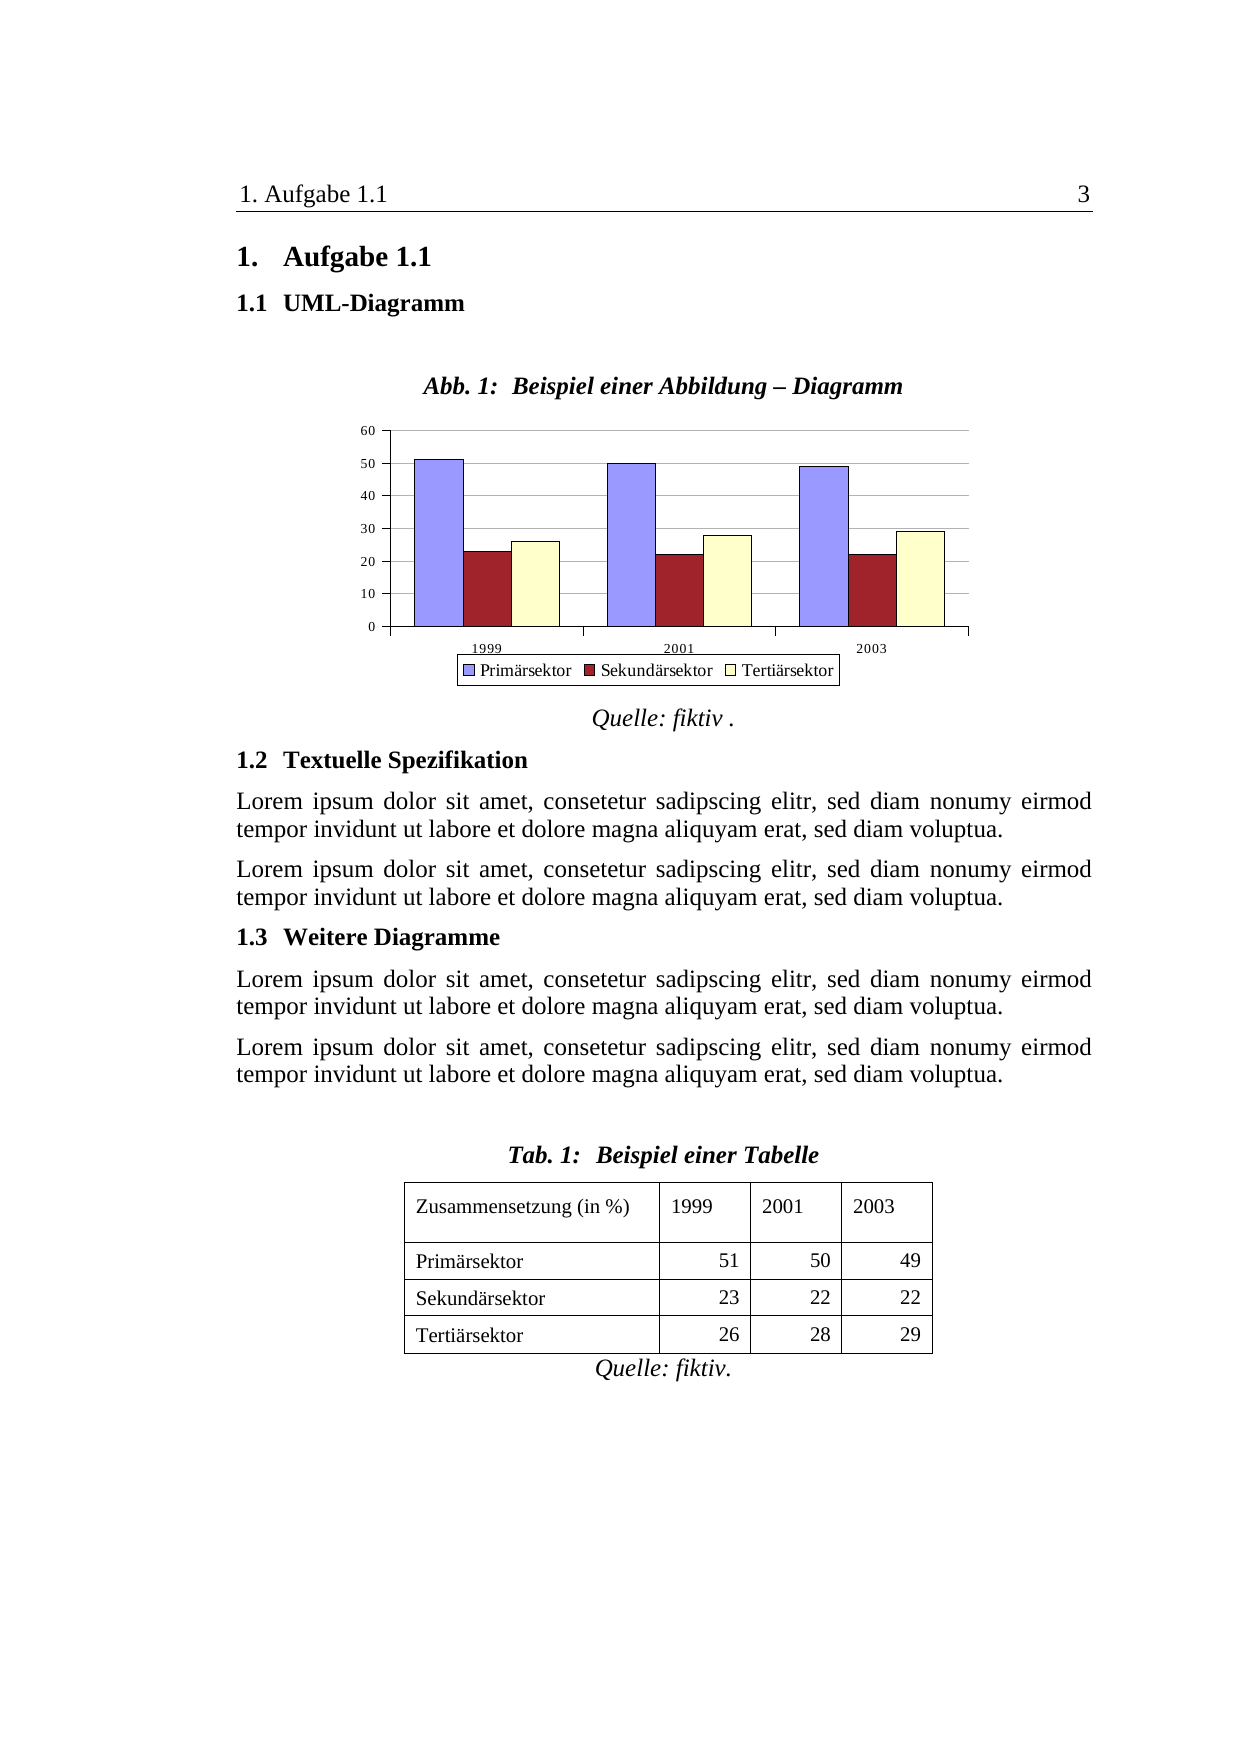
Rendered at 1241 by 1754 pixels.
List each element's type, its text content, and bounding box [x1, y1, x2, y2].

table_header 2001 [751, 1183, 841, 1242]
table_cell 23 [660, 1280, 750, 1315]
list Beispiel einer Tabelle [236, 1141, 1093, 1168]
subtitle Textuelle Spezifikation [236, 746, 1093, 773]
list Beispiel einer Abbildung – Diagramm [236, 372, 1093, 399]
table_header 1999 [660, 1183, 750, 1242]
table_cell 28 [751, 1316, 841, 1353]
table_header 2003 [842, 1183, 932, 1242]
text Lorem ipsum dolor sit amet, consetetur sadipscing elitr, sed diam nonumy eirmod tempor invidunt ut labore et dolore magna aliquyam erat, sed diam voluptua. [236, 1033, 1093, 1088]
table_cell 29 [842, 1316, 932, 1353]
table_header Zusammensetzung (in %) [405, 1183, 659, 1242]
text Lorem ipsum dolor sit amet, consetetur sadipscing elitr, sed diam nonumy eirmod tempor invidunt ut labore et dolore magna aliquyam erat, sed diam voluptua. [236, 965, 1093, 1020]
table_cell Primärsektor [405, 1243, 659, 1279]
subtitle Weitere Diagramme [236, 923, 1093, 951]
table_cell 26 [660, 1316, 750, 1353]
table_cell 22 [751, 1280, 841, 1315]
table_cell 22 [842, 1280, 932, 1315]
subtitle Aufgabe 1.1 [236, 240, 1093, 273]
text Lorem ipsum dolor sit amet, consetetur sadipscing elitr, sed diam nonumy eirmod tempor invidunt ut labore et dolore magna aliquyam erat, sed diam voluptua. [236, 855, 1093, 911]
text Quelle: fiktiv . [236, 704, 1093, 732]
text Quelle: fiktiv. [236, 1354, 1093, 1382]
table_cell Sekundärsektor [405, 1280, 659, 1315]
table_cell 50 [751, 1243, 841, 1279]
text Lorem ipsum dolor sit amet, consetetur sadipscing elitr, sed diam nonumy eirmod tempor invidunt ut labore et dolore magna aliquyam erat, sed diam voluptua. [236, 787, 1093, 843]
table_cell 51 [660, 1243, 750, 1279]
table_cell 49 [842, 1243, 932, 1279]
subtitle UML-Diagramm [236, 289, 1093, 316]
table_cell Tertiärsektor [405, 1316, 659, 1353]
